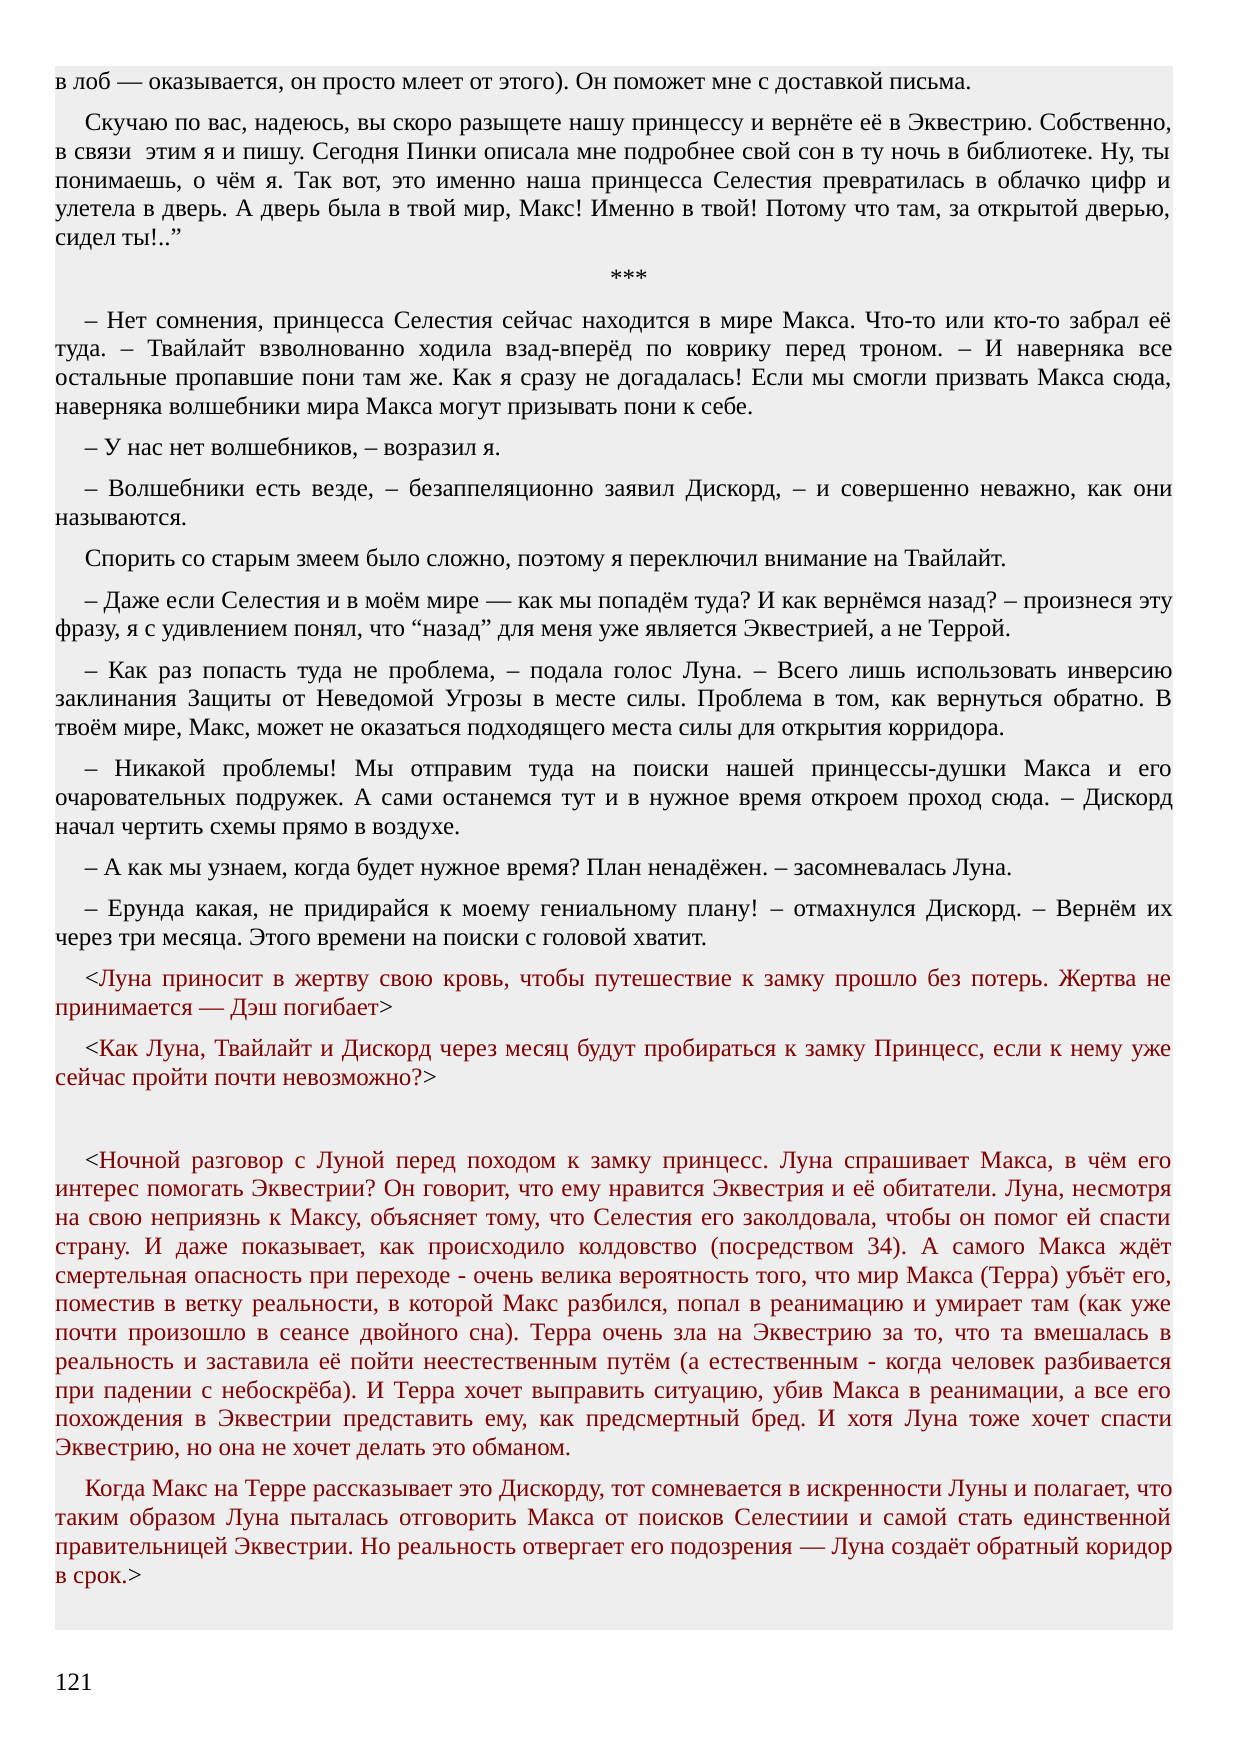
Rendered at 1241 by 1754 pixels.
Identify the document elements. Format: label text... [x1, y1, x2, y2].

text – Никакой проблемы! Мы отправим туда на поиски нашей принцессы-душки Макса и его очаровательных подружек. А сами останемся тут и в нужное время откроем проход сюда. – Дискорд начал чертить схемы прямо в воздухе. [55, 753, 1173, 840]
text Скучаю по вас, надеюсь, вы скоро разыщете нашу принцессу и вернёте её в Эквестрию. Собственно, в связи этим я и пишу. Сегодня Пинки описала мне подробнее свой сон в ту ночь в библиотеке. Ну, ты понимаешь, о чём я. Так вот, это именно наша принцесса Селестия превратилась в облачко цифр и улетела в дверь. А дверь была в твой мир, Макс! Именно в твой! Потому что там, за открытой дверью, сидел ты!..” [55, 107, 1173, 251]
text <Луна приносит в жертву свою кровь, чтобы путешествие к замку прошло без потерь. Жертва не принимается — Дэш погибает> [55, 963, 1173, 1021]
text Спорить со старым змеем было сложно, поэтому я переключил внимание на Твайлайт. [55, 543, 1173, 572]
text <Ночной разговор с Луной перед походом к замку принцесс. Луна спрашивает Макса, в чём его интерес помогать Эквестрии? Он говорит, что ему нравится Эквестрия и её обитатели. Луна, несмотря на свою неприязнь к Максу, объясняет тому, что Селестия его заколдовала, чтобы он помог ей спасти страну. И даже показывает, как происходило колдовство (посредством 34). А самого Макса ждёт смертельная опасность при переходе - очень велика вероятность того, что мир Макса (Терра) убъёт его, поместив в ветку реальности, в которой Макс разбился, попал в реанимацию и умирает там (как уже почти произошло в сеансе двойного сна). Терра очень зла на Эквестрию за то, что та вмешалась в реальность и заставила её пойти неестественным путём (а естественным - когда человек разбивается при падении с небоскрёба). И Терра хочет выправить ситуацию, убив Макса в реанимации, а все его похождения в Эквестрии представить ему, как предсмертный бред. И хотя Луна тоже хочет спасти Эквестрию, но она не хочет делать это обманом. [55, 1145, 1173, 1461]
text – Даже если Селестия и в моём мире — как мы попадём туда? И как вернёмся назад? – произнеся эту фразу, я с удивлением понял, что “назад” для меня уже является Эквестрией, а не Террой. [55, 585, 1173, 642]
text в лоб — оказывается, он просто млеет от этого). Он поможет мне с доставкой письма. [55, 66, 1173, 95]
text – Как раз попасть туда не проблема, – подала голос Луна. – Всего лишь использовать инверсию заклинания Защиты от Неведомой Угрозы в месте силы. Проблема в том, как вернуться обратно. В твоём мире, Макс, может не оказаться подходящего места силы для открытия корридора. [55, 655, 1173, 741]
text – Ерунда какая, не придирайся к моему гениальному плану! – отмахнулся Дискорд. – Вернём их через три месяца. Этого времени на поиски с головой хватит. [55, 893, 1173, 951]
text *** [55, 263, 1173, 292]
text – Волшебники есть везде, – безаппеляционно заявил Дискорд, – и совершенно неважно, как они называются. [55, 473, 1173, 531]
text <Как Луна, Твайлайт и Дискорд через месяц будут пробираться к замку Принцесс, если к нему уже сейчас пройти почти невозможно?> [55, 1033, 1173, 1091]
text Когда Макс на Терре рассказывает это Дискорду, тот сомневается в искренности Луны и полагает, что таким образом Луна пыталась отговорить Макса от поисков Селестиии и самой стать единственной правительницей Эквестрии. Но реальность отвергает его подозрения — Луна создаёт обратный коридор в срок.> [55, 1473, 1173, 1588]
text – У нас нет волшебников, – возразил я. [55, 432, 1173, 461]
text – Нет сомнения, принцесса Селестия сейчас находится в мире Макса. Что-то или кто-то забрал её туда. – Твайлайт взволнованно ходила взад-вперёд по коврику перед троном. – И наверняка все остальные пропавшие пони там же. Как я сразу не догадалась! Если мы смогли призвать Макса сюда, наверняка волшебники мира Макса могут призывать пони к себе. [55, 305, 1173, 420]
text – А как мы узнаем, когда будет нужное время? План ненадёжен. – засомневалась Луна. [55, 852, 1173, 881]
